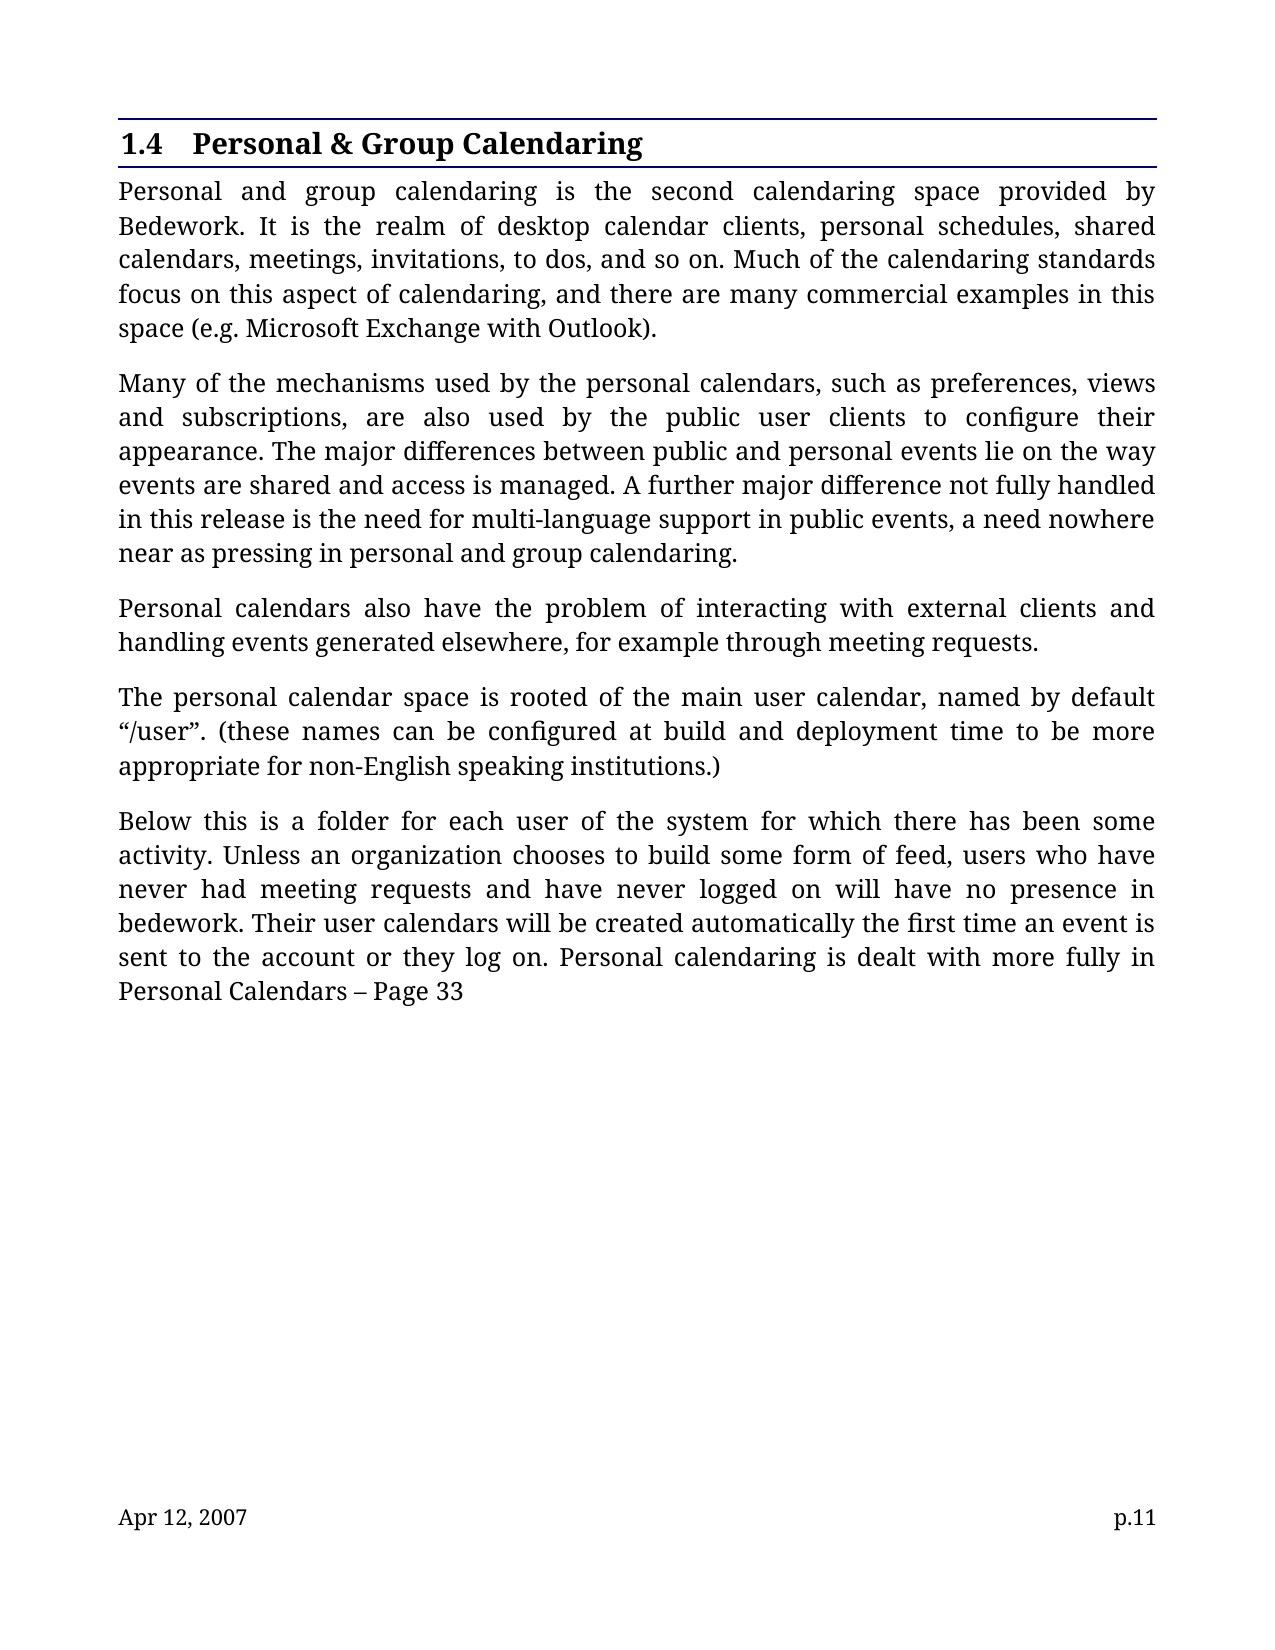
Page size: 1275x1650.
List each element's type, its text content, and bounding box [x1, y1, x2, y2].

text The personal calendar space is rooted of the main user calendar, named by default “/user”. (these names can be configured at build and deployment time to be more appropriate for non-English speaking institutions.) [118, 680, 1157, 782]
subtitle Personal & Group Calendaring [118, 120, 1157, 166]
text Personal and group calendaring is the second calendaring space provided by Bedework. It is the realm of desktop calendar clients, personal schedules, shared calendars, meetings, invitations, to dos, and so on. Much of the calendaring standards focus on this aspect of calendaring, and there are many commercial examples in this space (e.g. Microsoft Exchange with Outlook). [118, 174, 1157, 344]
text Personal calendars also have the problem of interacting with external clients and handling events generated elsewhere, for example through meeting requests. [118, 591, 1157, 659]
text Below this is a folder for each user of the system for which there has been some activity. Unless an organization chooses to build some form of feed, users who have never had meeting requests and have never logged on will have no presence in bedework. Their user calendars will be created automatically the first time an event is sent to the account or they log on. Personal calendaring is dealt with more fully in Personal Calendars – Page 32 [118, 803, 1157, 1008]
text Many of the mechanisms used by the personal calendars, such as preferences, views and subscriptions, are also used by the public user clients to configure their appearance. The major differences between public and personal events lie on the way events are shared and access is managed. A further major difference not fully handled in this release is the need for multi-language support in public events, a need nowhere near as pressing in personal and group calendaring. [118, 365, 1157, 570]
